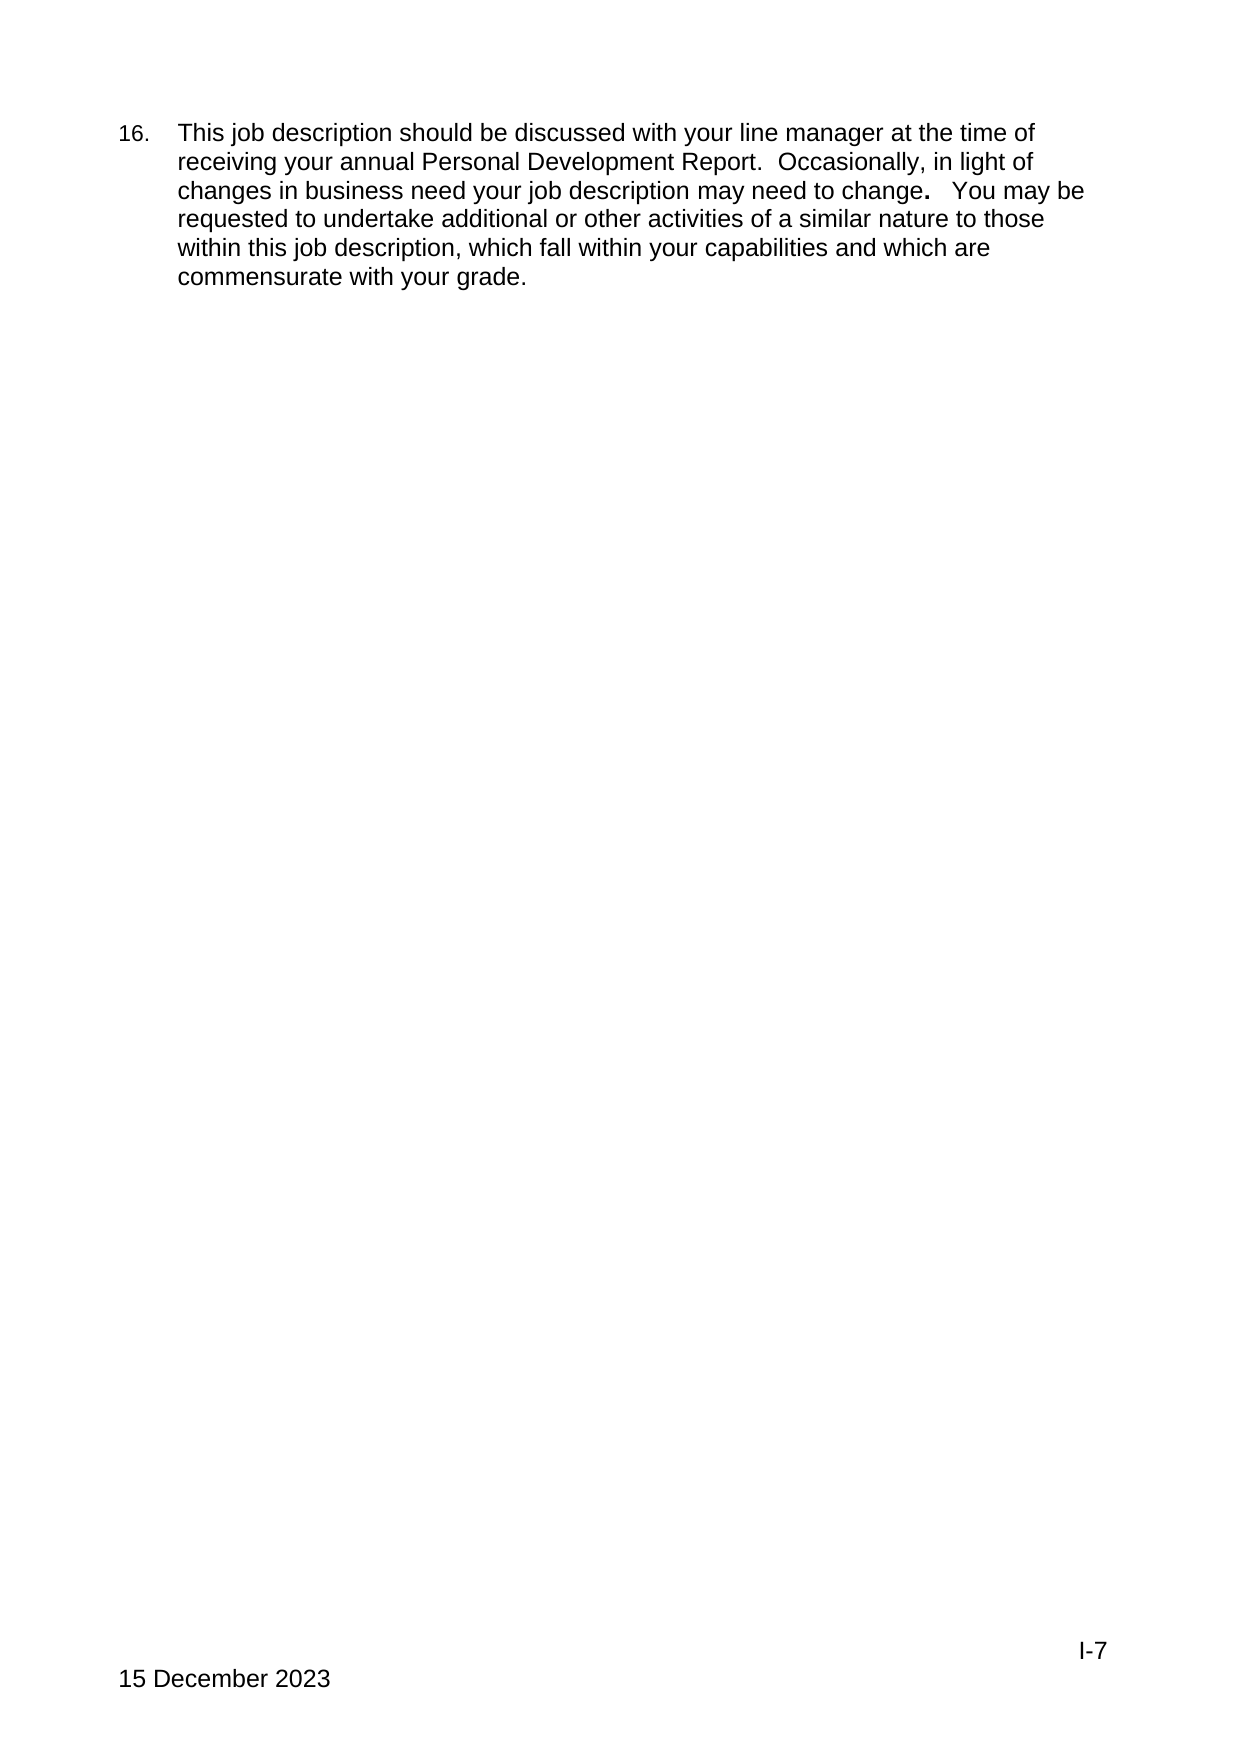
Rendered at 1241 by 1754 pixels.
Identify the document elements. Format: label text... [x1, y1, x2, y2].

list This job description should be discussed with your line manager at the time of receiving your annual Personal Development Report. Occasionally, in light of changes in business need your job description may need to change. You may be requested to undertake additional or other activities of a similar nature to those within this job description, which fall within your capabilities and which are commensurate with your grade. [118, 118, 1107, 291]
